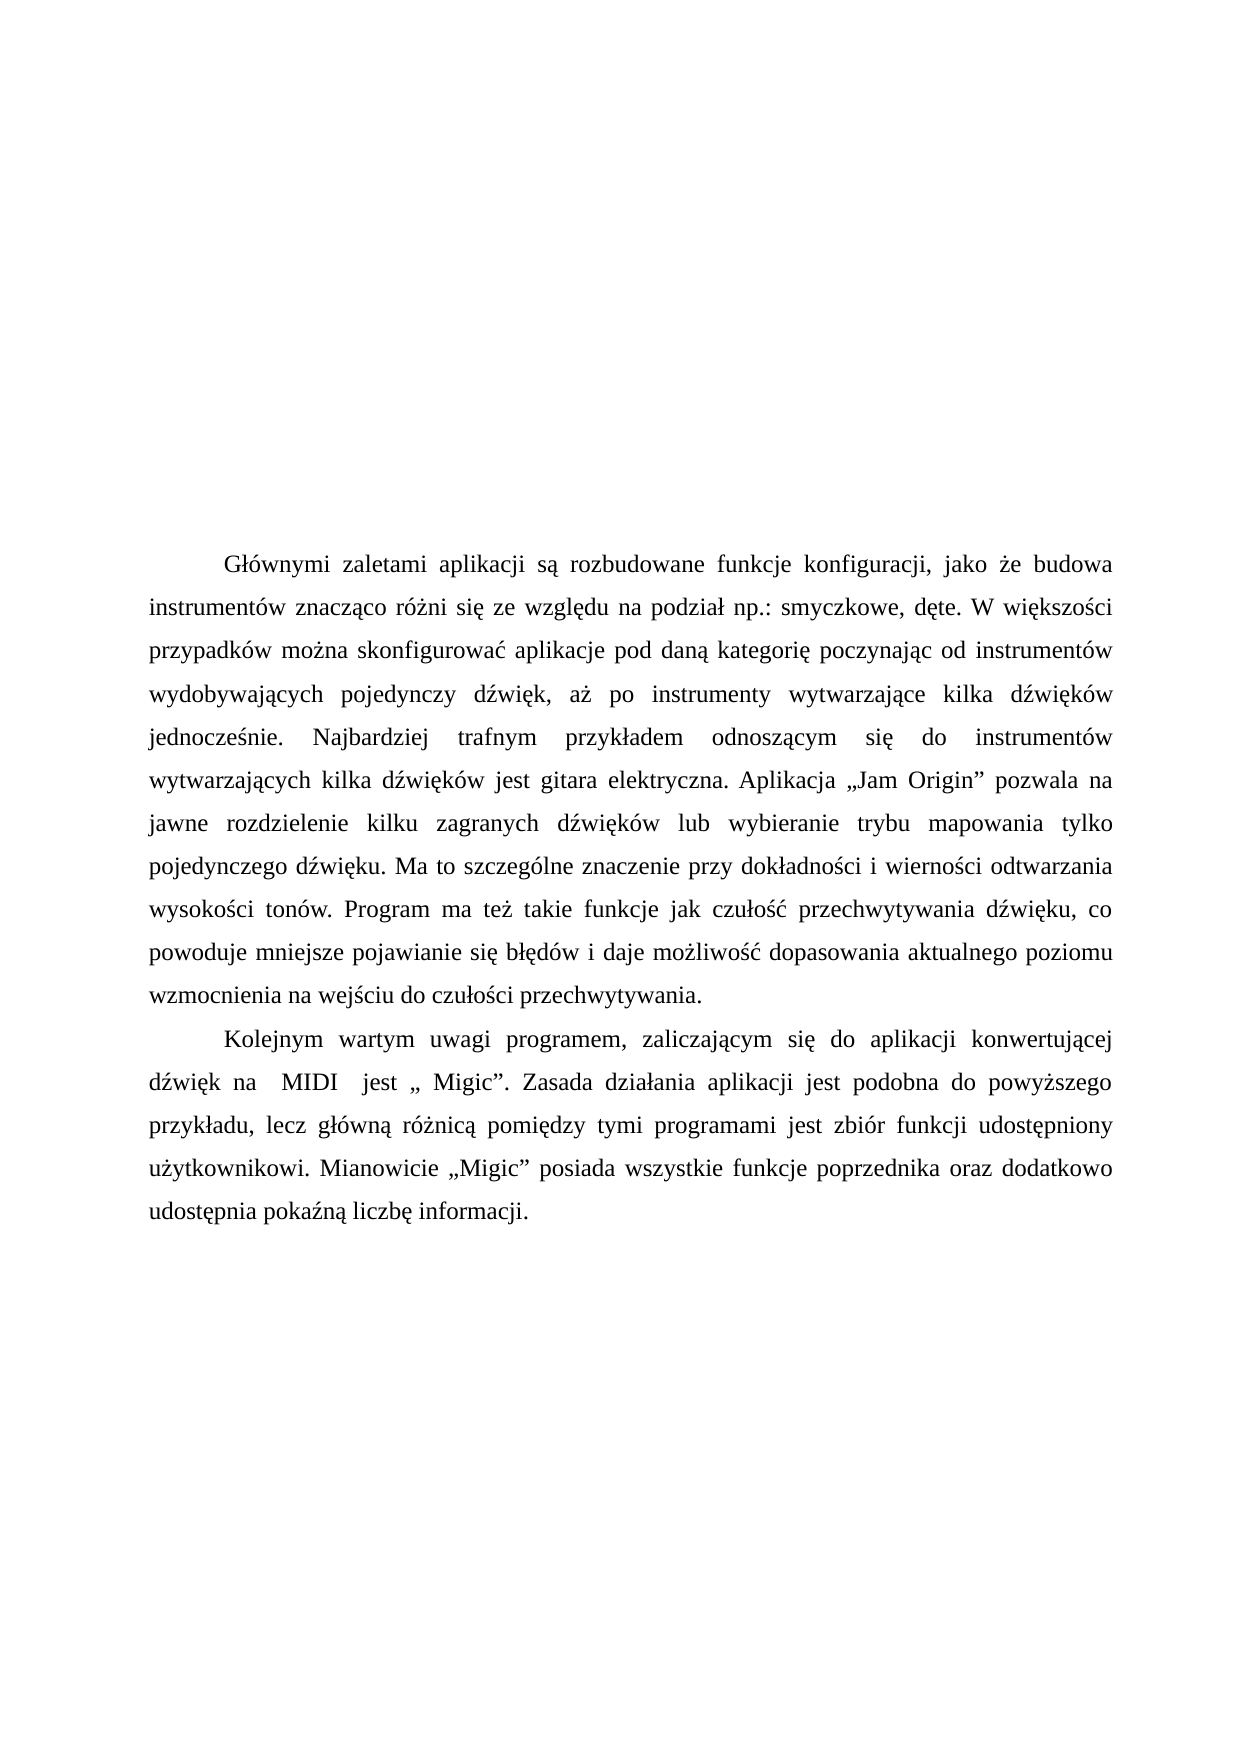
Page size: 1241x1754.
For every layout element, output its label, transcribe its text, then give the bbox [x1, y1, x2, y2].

text Kolejnym wartym uwagi programem, zaliczającym się do aplikacji konwertującej dźwięk na MIDI jest „ Migic”. Zasada działania aplikacji jest podobna do powyższego przykładu, lecz główną różnicą pomiędzy tymi programami jest zbiór funkcji udostępniony użytkownikowi. Mianowicie „Migic” posiada wszystkie funkcje poprzednika oraz dodatkowo udostępnia pokaźną liczbę informacji. [148, 1024, 1114, 1225]
text Głównymi zaletami aplikacji są rozbudowane funkcje konfiguracji, jako że budowa instrumentów znacząco różni się ze względu na podział np.: smyczkowe, dęte. W większości przypadków można skonfigurować aplikacje pod daną kategorię poczynając od instrumentów wydobywających pojedynczy dźwięk, aż po instrumenty wytwarzające kilka dźwięków jednocześnie. Najbardziej trafnym przykładem odnoszącym się do instrumentów wytwarzających kilka dźwięków jest gitara elektryczna. Aplikacja „Jam Origin” pozwala na jawne rozdzielenie kilku zagranych dźwięków lub wybieranie trybu mapowania tylko pojedynczego dźwięku. Ma to szczególne znaczenie przy dokładności i wierności odtwarzania wysokości tonów. Program ma też takie funkcje jak czułość przechwytywania dźwięku, co powoduje mniejsze pojawianie się błędów i daje możliwość dopasowania aktualnego poziomu wzmocnienia na wejściu do czułości przechwytywania. [148, 549, 1114, 1009]
